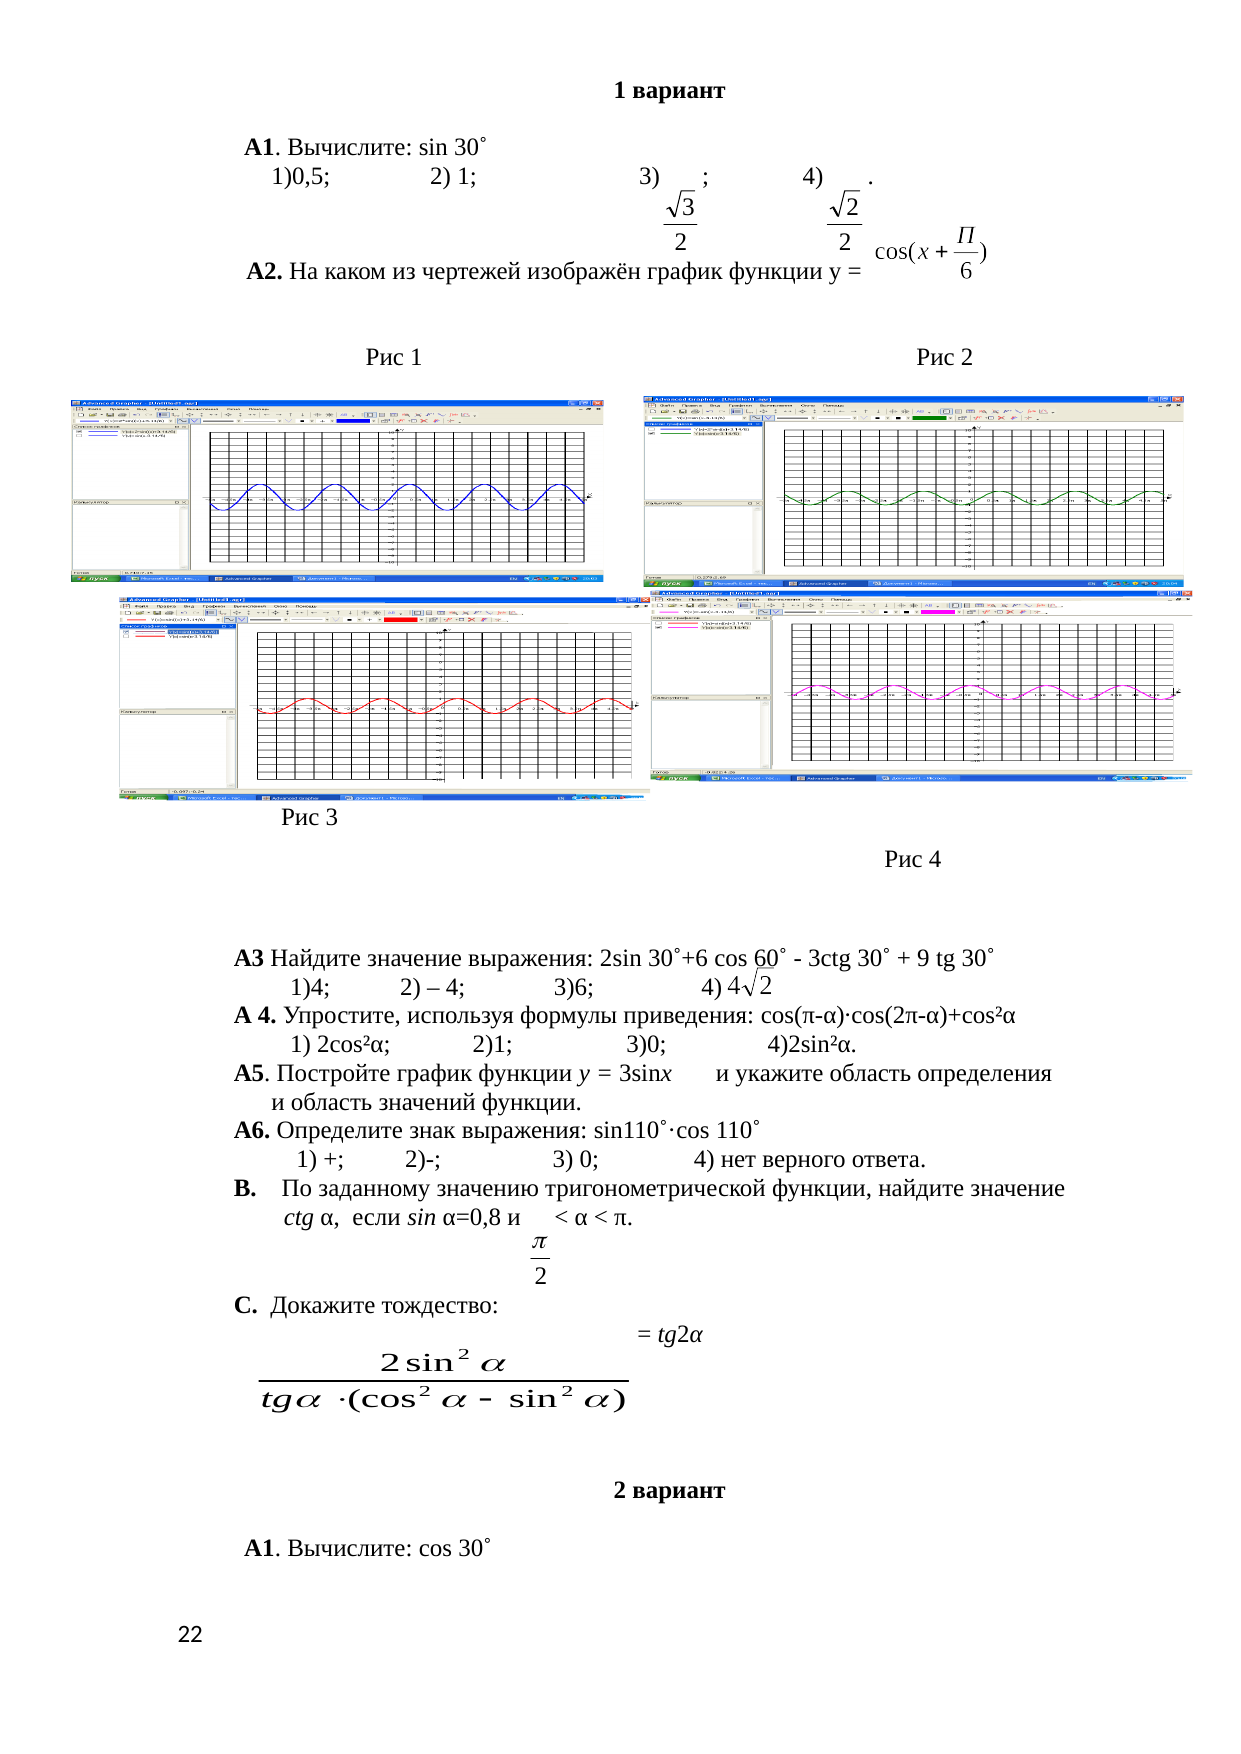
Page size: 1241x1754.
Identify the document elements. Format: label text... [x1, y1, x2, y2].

table_header [773, 697, 1175, 769]
text 1) +; 2)-; 3) 0; 4) нет верного ответа. [177, 1144, 1162, 1173]
table_header [119, 371, 650, 597]
text 2 вариант [177, 1476, 1162, 1504]
text А6. Определите знак выражения: sin110˚·cos 110˚ [177, 1116, 1162, 1144]
text С. Докажите тождество: [177, 1290, 1162, 1319]
table_header Рис 3 [119, 794, 650, 943]
table_header [650, 587, 1175, 591]
text 1)0,5; 2) 1; 3); 4). [252, 161, 1162, 256]
text 1)4; 2) – 4; 3)6; 4) [252, 972, 1162, 1001]
text В. По заданному значению тригонометрической функции, найдите значение [177, 1173, 1162, 1202]
text А3 Найдите значение выражения: 2sin 30˚+6 cos 60˚ - 3ctg 30˚ + 9 tg 30˚ [177, 943, 1162, 972]
text А1. Вычислите: cos 30˚ [244, 1533, 1162, 1562]
text = tg2α [252, 1319, 1162, 1418]
table_header [650, 371, 1175, 396]
text ctg α, если sin α=0,8 и < α < π. [177, 1202, 1162, 1290]
table_header [773, 616, 1175, 688]
text А5. Постройте график функции y = 3sinx и укажите область определения [177, 1058, 1162, 1087]
table_header Рис 4 [650, 780, 1175, 943]
text А2. На каком из чертежей изображён график функции у = [177, 256, 1162, 285]
table_header [883, 601, 1175, 615]
text А1. Вычислите: sin 30˚ [244, 132, 1162, 161]
table_header [239, 624, 650, 787]
text А 4. Упростите, используя формулы приведения: cos(π-α)∙cos(2π-α)+cos²α [177, 1001, 1162, 1029]
text Рис 1 Рис 2 [177, 342, 1162, 371]
text 1) 2cos²α; 2)1; 3)0; 4)2sin²α. [177, 1029, 1162, 1058]
text 1 вариант [177, 75, 1162, 104]
text и область значений функции. [177, 1087, 1162, 1116]
table_header [270, 604, 650, 623]
